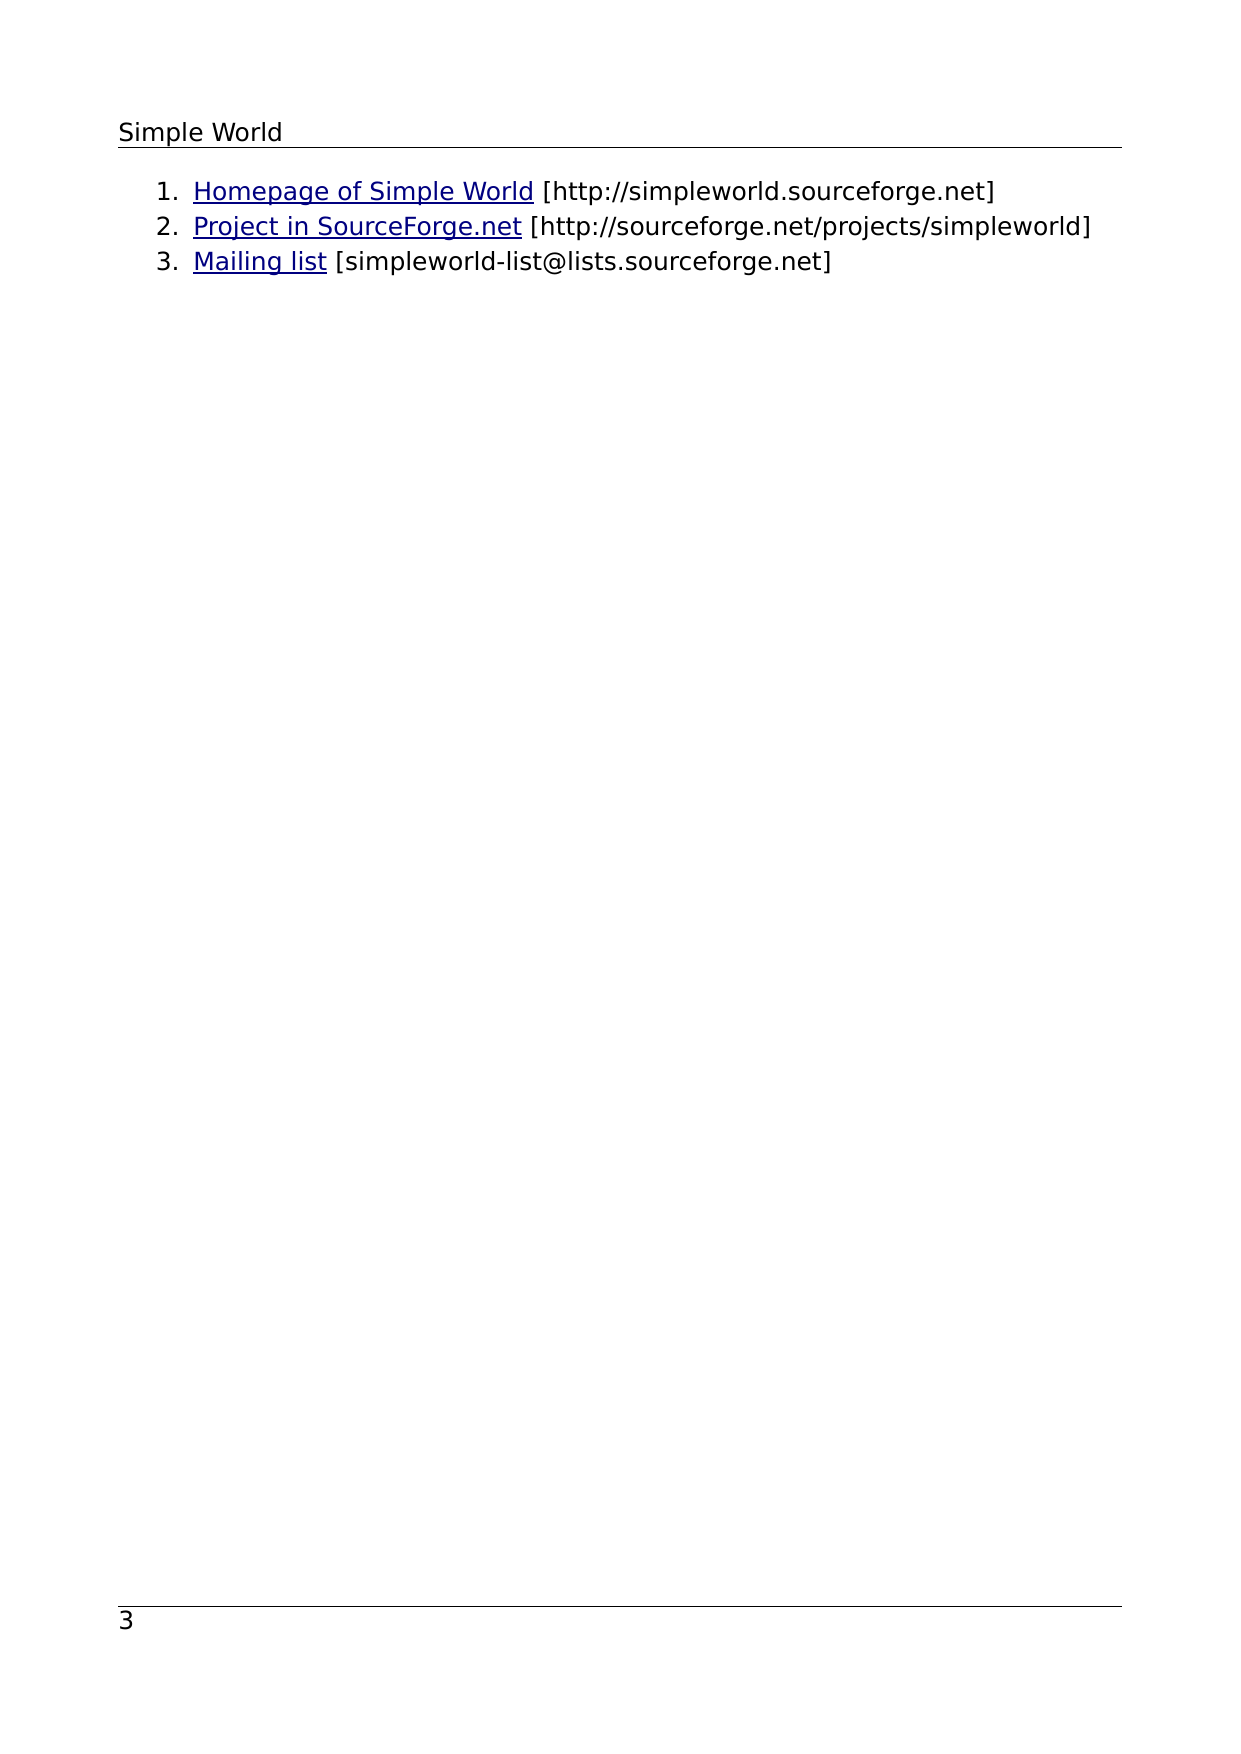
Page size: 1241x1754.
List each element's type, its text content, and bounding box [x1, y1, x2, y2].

list Mailing list [simpleworld-list@lists.sourceforge.net] [156, 247, 1122, 276]
list Homepage of Simple World [http://simpleworld.sourceforge.net] [156, 177, 1122, 206]
list Project in SourceForge.net [http://sourceforge.net/projects/simpleworld] [156, 212, 1122, 241]
